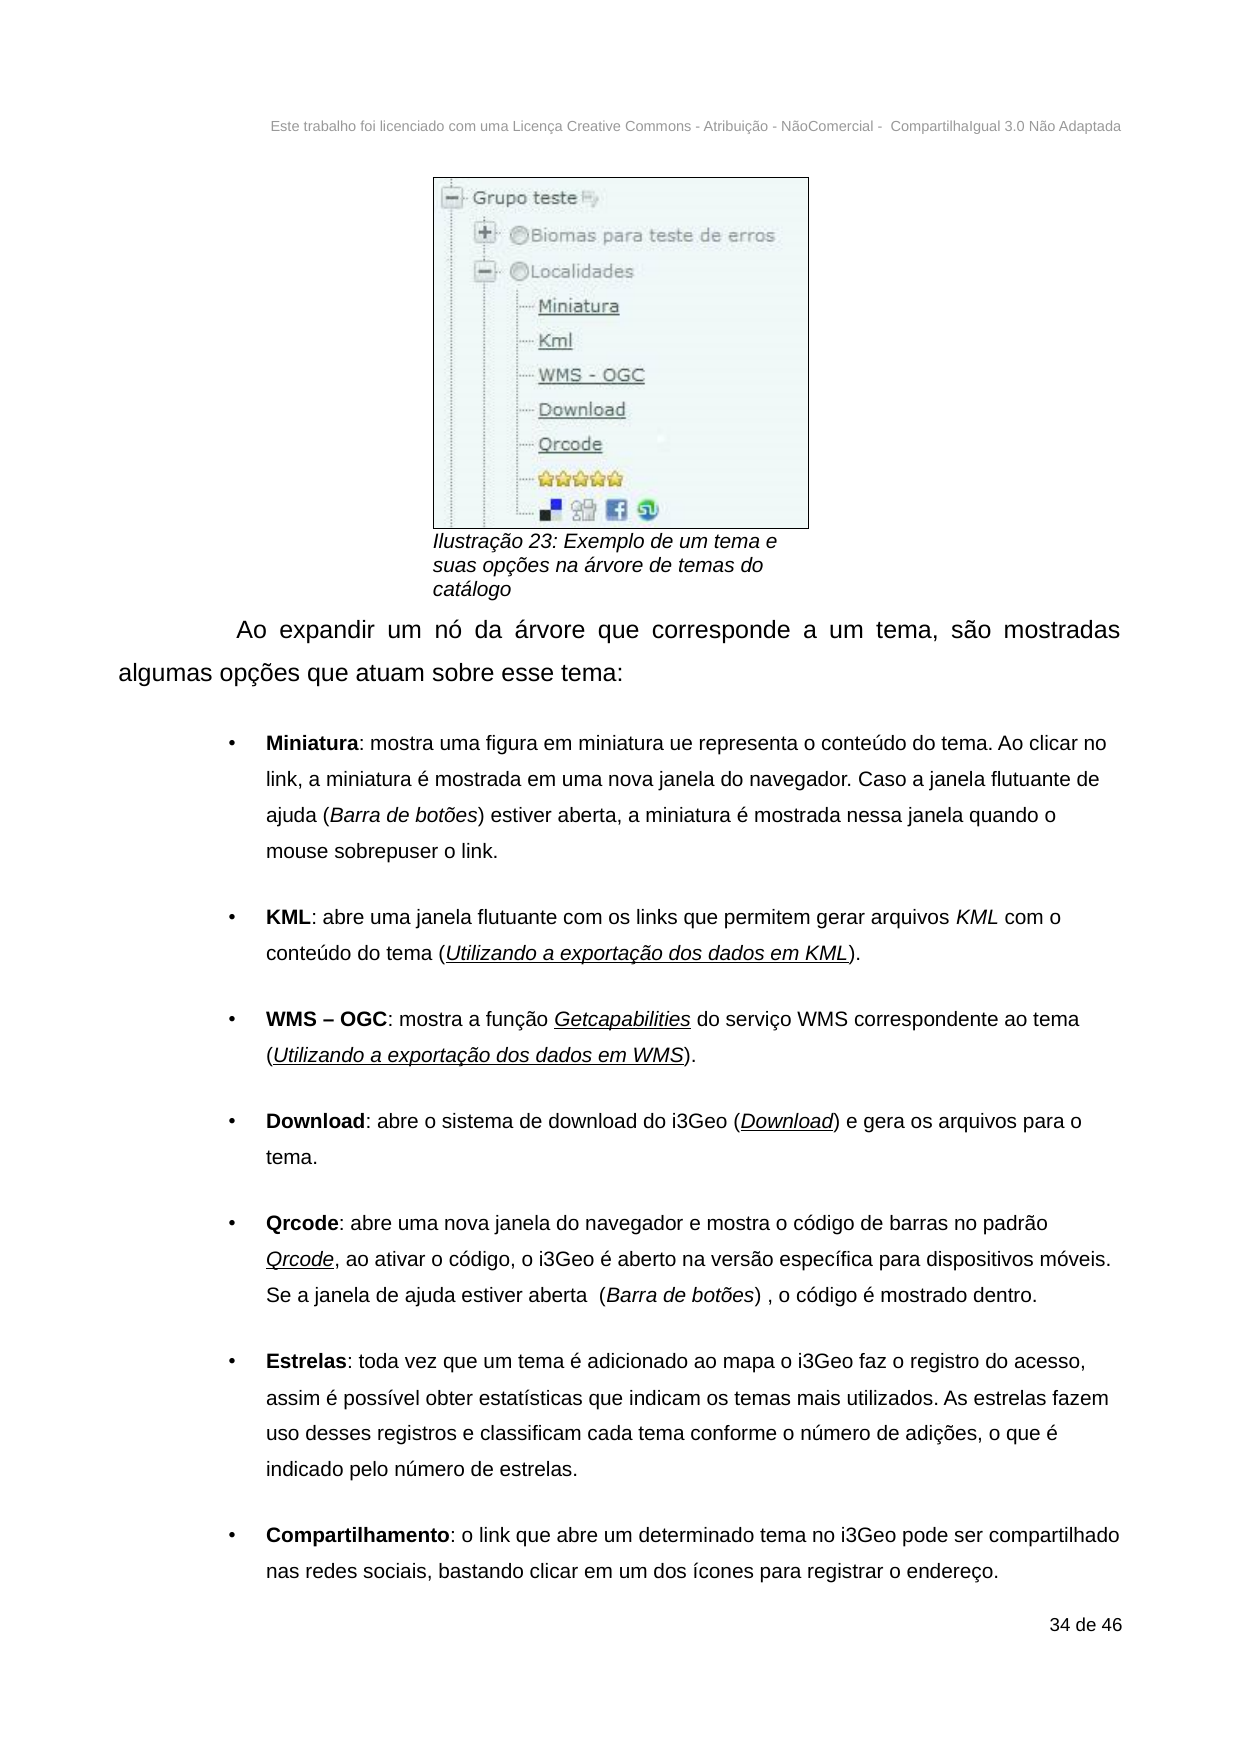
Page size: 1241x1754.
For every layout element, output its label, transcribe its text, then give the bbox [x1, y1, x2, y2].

text Ilustração 23: Exemplo de um tema e suas opções na árvore de temas do catálogo [433, 529, 808, 600]
list KML: abre uma janela flutuante com os links que permitem gerar arquivos KML com o conteúdo do tema (Utilizando a exportação dos dados em KML). [228, 905, 1122, 965]
picture [434, 178, 808, 528]
text Ao expandir um nó da árvore que corresponde a um tema, são mostradas algumas opções que atuam sobre esse tema: [118, 164, 1122, 687]
list Miniatura: mostra uma figura em miniatura ue representa o conteúdo do tema. Ao clicar no link, a miniatura é mostrada em uma nova janela do navegador. Caso a janela flutuante de ajuda (Barra de botões) estiver aberta, a miniatura é mostrada nessa janela quando o mouse sobrepuser o link. [228, 731, 1122, 863]
list Estrelas: toda vez que um tema é adicionado ao mapa o i3Geo faz o registro do acesso, assim é possível obter estatísticas que indicam os temas mais utilizados. As estrelas fazem uso desses registros e classificam cada tema conforme o número de adições, o que é indicado pelo número de estrelas. [228, 1349, 1122, 1481]
list Download: abre o sistema de download do i3Geo (Download) e gera os arquivos para o tema. [228, 1109, 1122, 1169]
list Qrcode: abre uma nova janela do navegador e mostra o código de barras no padrão Qrcode, ao ativar o código, o i3Geo é aberto na versão específica para dispositivos móveis. Se a janela de ajuda estiver aberta (Barra de botões) , o código é mostrado dentro. [228, 1211, 1122, 1307]
list Compartilhamento: o link que abre um determinado tema no i3Geo pode ser compartilhado nas redes sociais, bastando clicar em um dos ícones para registrar o endereço. [228, 1523, 1122, 1583]
list WMS – OGC: mostra a função Getcapabilities do serviço WMS correspondente ao tema (Utilizando a exportação dos dados em WMS). [228, 1007, 1122, 1067]
